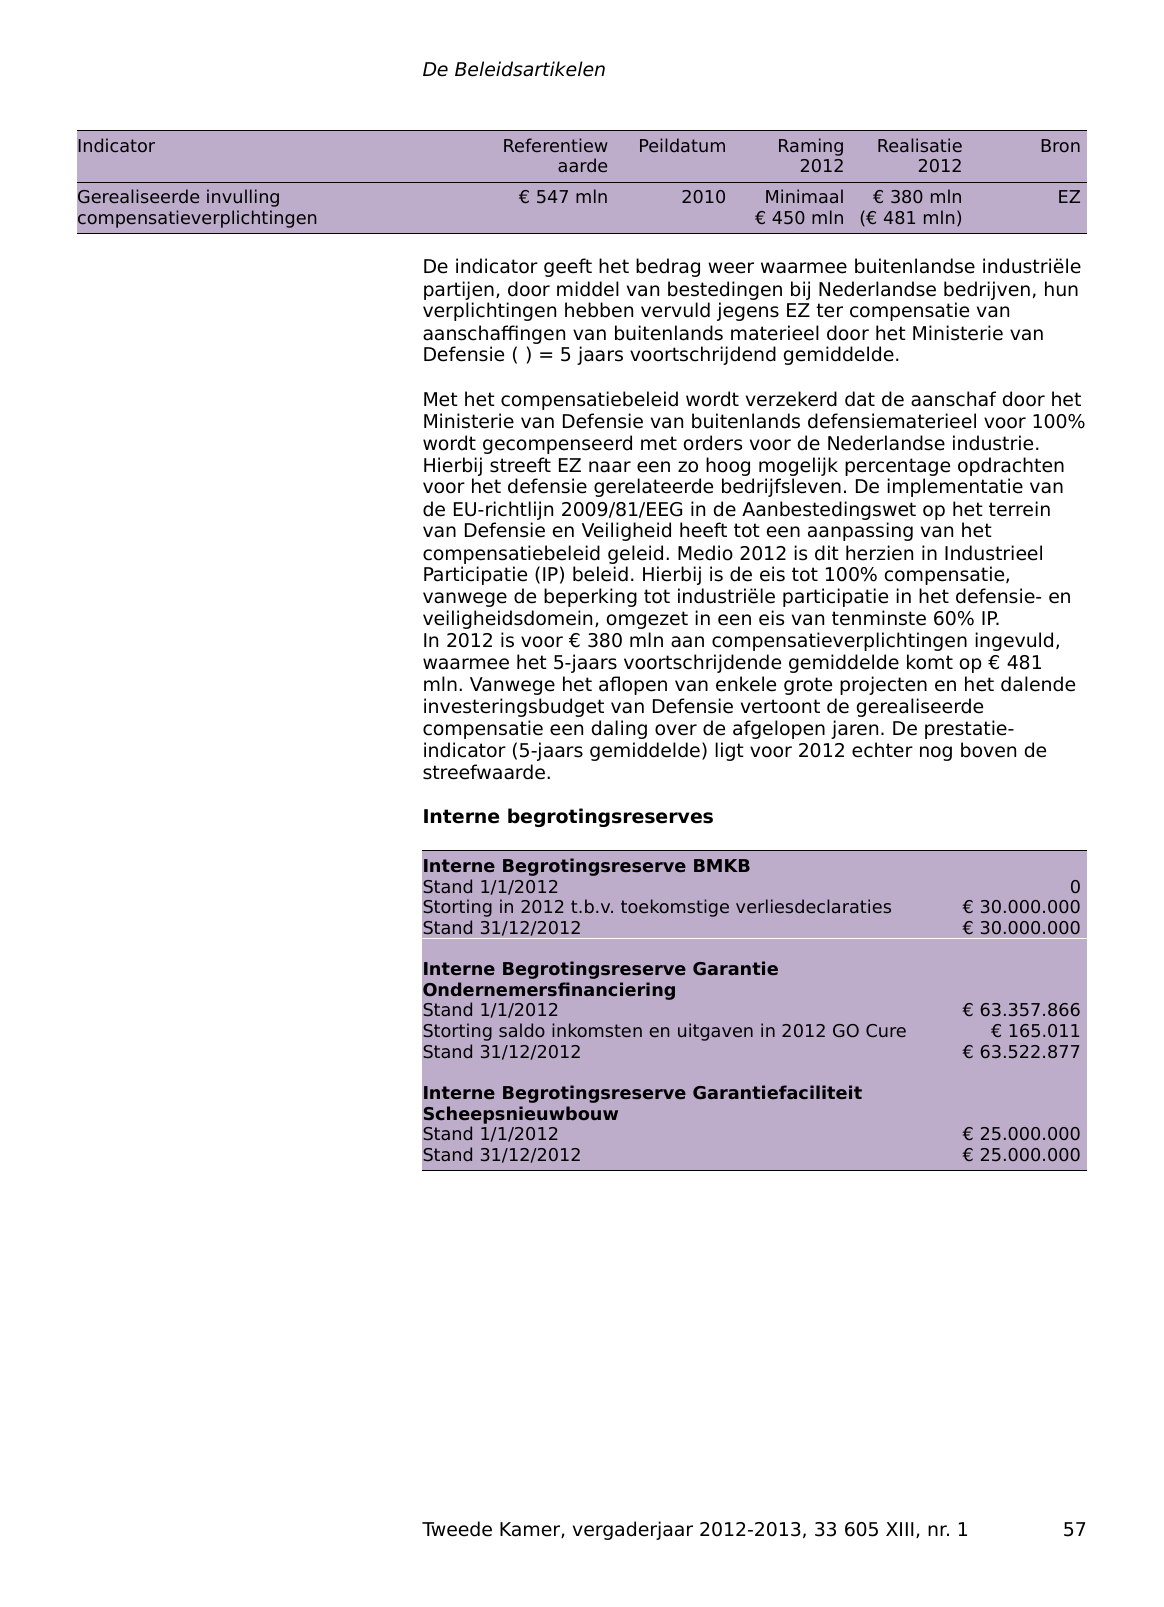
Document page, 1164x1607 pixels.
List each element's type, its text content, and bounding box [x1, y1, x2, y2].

table_cell [954, 959, 1087, 1000]
table_cell € 63.357.866 [954, 1000, 1087, 1021]
table_header Bron [969, 131, 1087, 182]
table_cell Interne Begrotingsreserve Garantiefaciliteit Scheepsnieuwbouw [422, 1083, 954, 1124]
table_cell Stand 31/12/2012 [422, 1042, 954, 1062]
table_cell [954, 939, 1087, 959]
text De indicator geeft het bedrag weer waarmee buitenlandse industriële partijen, door middel van bestedingen bij Nederlandse bedrijven, hun verplichtingen hebben vervuld jegens EZ ter compensatie van aanschaffingen van buitenlands materieel door het Ministerie van Defensie ( ) = 5 jaars voortschrijdend gemiddelde. [422, 256, 1087, 366]
table_cell € 547 mln [496, 183, 614, 233]
table_header Interne Begrotingsreserve BMKB [422, 851, 954, 877]
table_cell 2010 [614, 183, 732, 233]
text Met het compensatiebeleid wordt verzekerd dat de aanschaf door het Ministerie van Defensie van buitenlands defensiematerieel voor 100% wordt gecompenseerd met orders voor de Nederlandse industrie. Hierbij streeft EZ naar een zo hoog mogelijk percentage opdrachten voor het defensie gerelateerde bedrijfsleven. De implementatie van de EU-richtlijn 2009/81/EEG in de Aanbestedingswet op het terrein van Defensie en Veiligheid heeft tot een aanpassing van het compensatiebeleid geleid. Medio 2012 is dit herzien in Industrieel Participatie (IP) beleid. Hierbij is de eis tot 100% compensatie, vanwege de beperking tot industriële participatie in het defensie- en veiligheidsdomein, omgezet in een eis van tenminste 60% IP. [422, 388, 1087, 630]
table_cell Interne Begrotingsreserve Garantie Ondernemersfinanciering [422, 959, 954, 1000]
text In 2012 is voor € 380 mln aan compensatieverplichtingen ingevuld, waarmee het 5-jaars voortschrijdende gemiddelde komt op € 481 mln. Vanwege het aflopen van enkele grote projecten en het dalende investeringsbudget van Defensie vertoont de gerealiseerde compensatie een daling over de afgelopen jaren. De prestatie-indicator (5-jaars gemiddelde) ligt voor 2012 echter nog boven de streefwaarde. [422, 630, 1087, 784]
table_cell € 380 mln (€ 481 mln) [850, 183, 968, 233]
table_header [954, 851, 1087, 877]
table_cell Storting saldo inkomsten en uitgaven in 2012 GO Cure [422, 1021, 954, 1042]
table_cell € 63.522.877 [954, 1042, 1087, 1062]
table_header Indicator [77, 131, 496, 182]
table_cell 0 [954, 877, 1087, 897]
table_cell € 25.000.000 [954, 1124, 1087, 1145]
table_cell [422, 1062, 954, 1083]
table_header Referentiewaarde [496, 131, 614, 182]
table_cell € 30.000.000 [954, 918, 1087, 938]
table_header Realisatie 2012 [850, 131, 968, 182]
table_cell Stand 1/1/2012 [422, 1000, 954, 1021]
table_cell € 165.011 [954, 1021, 1087, 1042]
table_cell EZ [969, 183, 1087, 233]
table_header Raming 2012 [732, 131, 850, 182]
table_cell Stand 1/1/2012 [422, 877, 954, 897]
table_header Peildatum [614, 131, 732, 182]
subtitle Interne begrotingsreserves [422, 806, 1087, 828]
table_cell [954, 1062, 1087, 1083]
table_cell Gerealiseerde invulling compensatieverplichtingen [77, 183, 496, 233]
table_cell Minimaal € 450 mln [732, 183, 850, 233]
table_cell [422, 939, 954, 959]
table_cell € 30.000.000 [954, 897, 1087, 918]
table_cell Stand 1/1/2012 [422, 1124, 954, 1145]
table_cell [954, 1083, 1087, 1124]
table_cell Storting in 2012 t.b.v. toekomstige verliesdeclaraties [422, 897, 954, 918]
table_cell € 25.000.000 [954, 1145, 1087, 1170]
table_cell Stand 31/12/2012 [422, 1145, 954, 1170]
table_cell Stand 31/12/2012 [422, 918, 954, 938]
